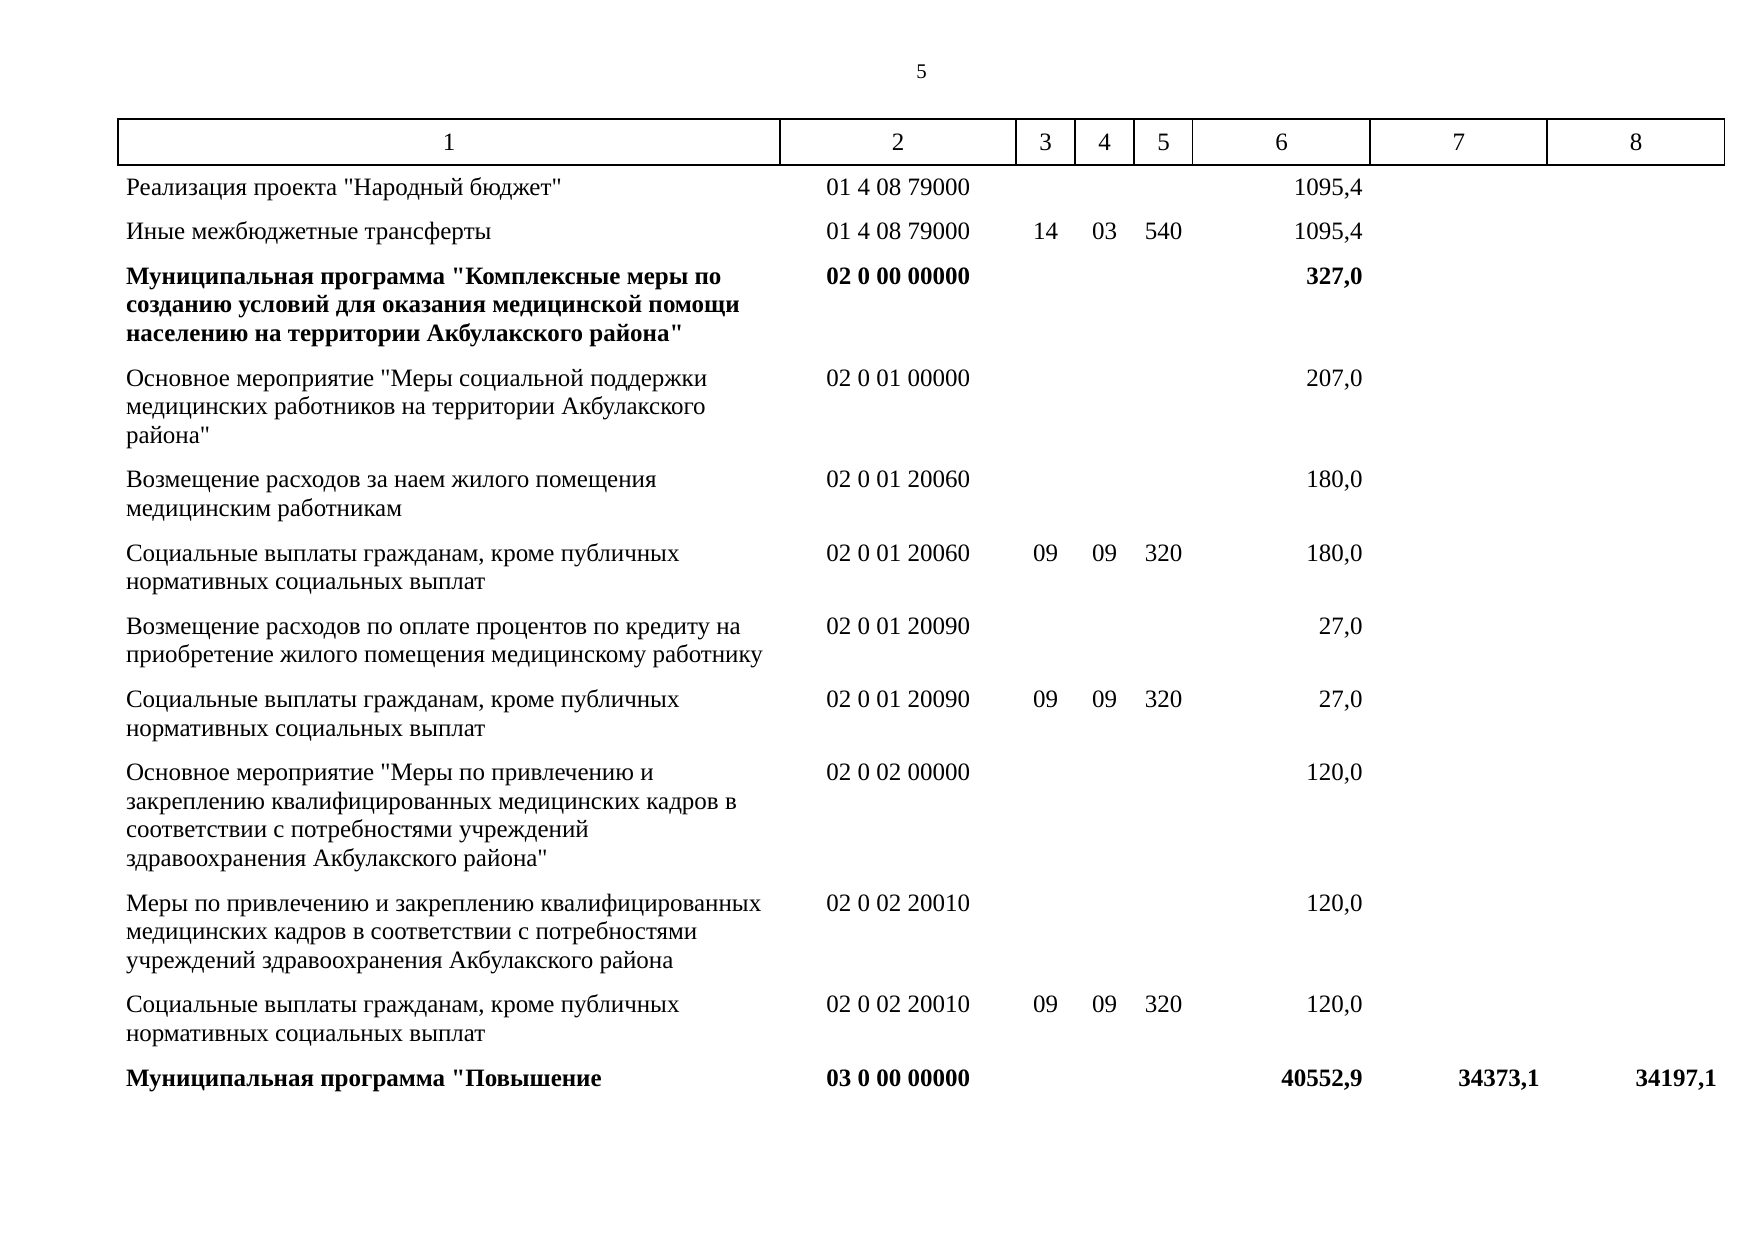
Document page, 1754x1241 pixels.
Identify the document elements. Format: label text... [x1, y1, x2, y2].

table_cell [1075, 253, 1134, 355]
table_header [781, 120, 1015, 164]
table_cell [1016, 880, 1075, 982]
table_cell 327,0 [1193, 253, 1370, 355]
table_cell 120,0 [1193, 749, 1370, 880]
table_cell 09 [1016, 530, 1075, 603]
table_cell [1547, 209, 1724, 253]
table_cell [1370, 253, 1547, 355]
table_cell 09 [1075, 982, 1134, 1055]
table_cell [1547, 253, 1724, 355]
table_cell [1370, 880, 1547, 982]
table_cell [1547, 603, 1724, 676]
table_cell [1134, 457, 1193, 530]
table_cell 320 [1134, 982, 1193, 1055]
table_cell [1075, 603, 1134, 676]
table_cell Реализация проекта "Народный бюджет" [118, 166, 780, 208]
table_cell [1547, 676, 1724, 749]
table_cell 540 [1134, 209, 1193, 253]
table_cell 02 0 02 20010 [780, 982, 1016, 1055]
table_header 5 [1142, 128, 1185, 156]
table_cell 34197,1 [1547, 1055, 1724, 1099]
table_header [119, 120, 779, 164]
table_header [1076, 120, 1133, 164]
table_cell [1075, 749, 1134, 880]
table_cell 02 0 01 20060 [780, 457, 1016, 530]
table_header 6 [1201, 128, 1362, 156]
table_cell [1370, 530, 1547, 603]
table_cell Иные межбюджетные трансферты [118, 209, 780, 253]
table_cell [1134, 1055, 1193, 1099]
table_cell [1370, 603, 1547, 676]
table_cell 02 0 01 20090 [780, 603, 1016, 676]
table_cell 1095,4 [1193, 209, 1370, 253]
table_cell 02 0 00 00000 [780, 253, 1016, 355]
table_cell Муниципальная программа "Повышение [118, 1055, 780, 1099]
table_cell 120,0 [1193, 982, 1370, 1055]
table_cell [1134, 355, 1193, 457]
table_cell [1075, 880, 1134, 982]
table_cell [1075, 166, 1134, 208]
table_cell 09 [1075, 676, 1134, 749]
table_cell [1547, 982, 1724, 1055]
table_cell 207,0 [1193, 355, 1370, 457]
table_cell [1016, 457, 1075, 530]
table_cell [1547, 749, 1724, 880]
table_cell [1547, 355, 1724, 457]
table_cell [1547, 530, 1724, 603]
table_cell [1370, 209, 1547, 253]
table_header [1548, 120, 1724, 164]
table_cell [1547, 166, 1724, 208]
table_header 8 [1555, 128, 1716, 156]
table_cell [1547, 457, 1724, 530]
table_cell [1016, 603, 1075, 676]
table_cell Основное мероприятие "Меры по привлечению и закреплению квалифицированных медицинских кадров в соответствии с потребностями учреждений здравоохранения Акбулакского района" [118, 749, 780, 880]
table_cell Муниципальная программа "Комплексные меры по созданию условий для оказания медицинской помощи населению на территории Акбулакского района" [118, 253, 780, 355]
table_cell [1075, 355, 1134, 457]
table_cell 34373,1 [1370, 1055, 1547, 1099]
table_cell 02 0 01 20060 [780, 530, 1016, 603]
table_cell [1016, 355, 1075, 457]
table_cell [1016, 253, 1075, 355]
table_cell [1016, 166, 1075, 208]
table_cell 03 0 00 00000 [780, 1055, 1016, 1099]
table_cell 14 [1016, 209, 1075, 253]
table_header 3 [1024, 128, 1067, 156]
table_cell Основное мероприятие "Меры социальной поддержки медицинских работников на территории Акбулакского района" [118, 355, 780, 457]
table_cell [1370, 355, 1547, 457]
table_header 2 [788, 128, 1008, 156]
table_cell [1370, 166, 1547, 208]
table_cell [1134, 603, 1193, 676]
table_cell 27,0 [1193, 676, 1370, 749]
table_cell Меры по привлечению и закреплению квалифицированных медицинских кадров в соответствии с потребностями учреждений здравоохранения Акбулакского района [118, 880, 780, 982]
table_cell [1134, 749, 1193, 880]
table_header [1017, 120, 1074, 164]
table_cell [1370, 982, 1547, 1055]
table_cell [1547, 880, 1724, 982]
table_cell [1134, 880, 1193, 982]
table_header 1 [126, 128, 772, 156]
table_cell 02 0 02 00000 [780, 749, 1016, 880]
table_cell 180,0 [1193, 530, 1370, 603]
table_cell 02 0 01 00000 [780, 355, 1016, 457]
table_header 7 [1378, 128, 1539, 156]
table_cell Социальные выплаты гражданам, кроме публичных нормативных социальных выплат [118, 982, 780, 1055]
table_cell 1095,4 [1193, 166, 1370, 208]
table_cell [1016, 749, 1075, 880]
table_cell 320 [1134, 530, 1193, 603]
table_header [1193, 120, 1369, 164]
table_cell 09 [1016, 676, 1075, 749]
table_cell 02 0 01 20090 [780, 676, 1016, 749]
table_cell 03 [1075, 209, 1134, 253]
table_cell [1075, 457, 1134, 530]
table_cell [1134, 166, 1193, 208]
table_cell 01 4 08 79000 [780, 209, 1016, 253]
table_cell 09 [1075, 530, 1134, 603]
table_cell 02 0 02 20010 [780, 880, 1016, 982]
table_cell 01 4 08 79000 [780, 166, 1016, 208]
table_cell [1016, 1055, 1075, 1099]
table_cell Возмещение расходов по оплате процентов по кредиту на приобретение жилого помещения медицинскому работнику [118, 603, 780, 676]
table_cell [1370, 457, 1547, 530]
table_cell 40552,9 [1193, 1055, 1370, 1099]
table_cell 180,0 [1193, 457, 1370, 530]
table_cell Возмещение расходов за наем жилого помещения медицинским работникам [118, 457, 780, 530]
table_cell 120,0 [1193, 880, 1370, 982]
table_cell [1370, 749, 1547, 880]
table_cell 27,0 [1193, 603, 1370, 676]
table_cell Социальные выплаты гражданам, кроме публичных нормативных социальных выплат [118, 676, 780, 749]
table_cell Социальные выплаты гражданам, кроме публичных нормативных социальных выплат [118, 530, 780, 603]
table_cell 320 [1134, 676, 1193, 749]
table_header [1371, 120, 1546, 164]
table_cell 09 [1016, 982, 1075, 1055]
table_header 4 [1083, 128, 1126, 156]
table_header [1135, 120, 1192, 164]
table_cell [1370, 676, 1547, 749]
table_cell [1075, 1055, 1134, 1099]
table_cell [1134, 253, 1193, 355]
